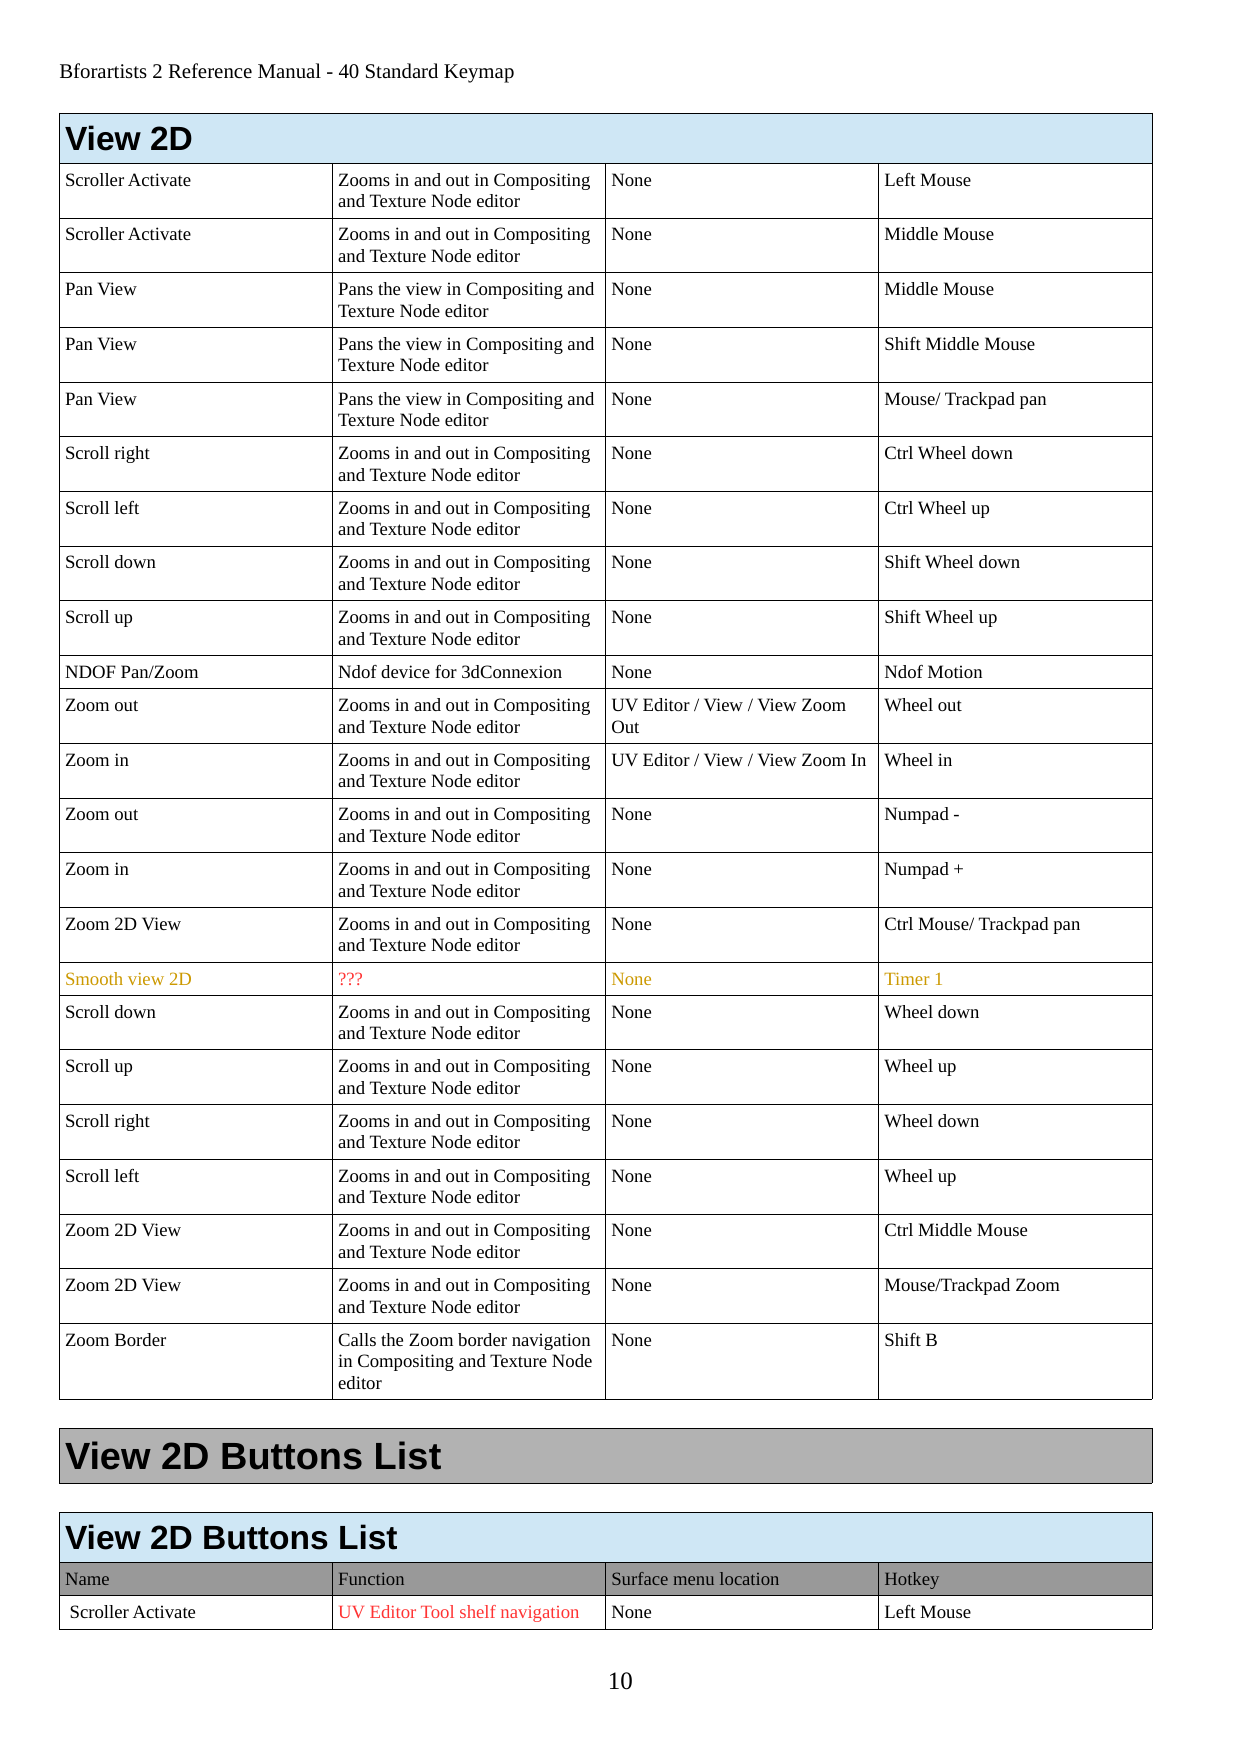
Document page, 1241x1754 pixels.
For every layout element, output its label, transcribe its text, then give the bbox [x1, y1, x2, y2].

table_cell Zooms in and out in Compositing and Texture Node editor [333, 219, 605, 272]
table_cell None [606, 1160, 878, 1213]
table_cell Wheel down [879, 1105, 1152, 1159]
table_header View 2D Buttons List [60, 1429, 1152, 1483]
table_cell Ctrl Middle Mouse [879, 1215, 1152, 1268]
table_cell Zooms in and out in Compositing and Texture Node editor [333, 908, 605, 962]
table_cell Zooms in and out in Compositing and Texture Node editor [333, 1269, 605, 1323]
table_cell Wheel in [879, 744, 1152, 797]
table_cell Zooms in and out in Compositing and Texture Node editor [333, 744, 605, 797]
table_cell None [606, 799, 878, 852]
table_cell Pans the view in Compositing and Texture Node editor [333, 328, 605, 382]
table_cell Function [333, 1563, 605, 1595]
table_cell Zoom out [60, 799, 332, 852]
table_cell Zooms in and out in Compositing and Texture Node editor [333, 601, 605, 655]
table_cell Zoom out [60, 689, 332, 743]
table_cell Scroller Activate [60, 164, 332, 217]
table_cell Mouse/ Trackpad pan [879, 383, 1152, 436]
table_cell Zooms in and out in Compositing and Texture Node editor [333, 547, 605, 600]
table_cell Zoom in [60, 744, 332, 797]
table_cell None [606, 1596, 878, 1628]
table_cell Zooms in and out in Compositing and Texture Node editor [333, 164, 605, 217]
table_cell Ctrl Mouse/ Trackpad pan [879, 908, 1152, 962]
table_cell UV Editor / View / View Zoom Out [606, 689, 878, 743]
table_cell Zoom Border [60, 1324, 332, 1399]
table_cell Scroll left [60, 492, 332, 546]
table_cell Pan View [60, 383, 332, 436]
table_cell Wheel down [879, 996, 1152, 1049]
table_cell Surface menu location [606, 1563, 878, 1595]
table_cell Scroll left [60, 1160, 332, 1213]
table_cell Zoom 2D View [60, 1269, 332, 1323]
table_cell Name [60, 1563, 332, 1595]
table_cell Zooms in and out in Compositing and Texture Node editor [333, 1050, 605, 1104]
table_cell Scroll down [60, 996, 332, 1049]
table_cell Left Mouse [879, 164, 1152, 217]
table_cell Smooth view 2D [60, 963, 332, 995]
table_cell None [606, 1050, 878, 1104]
table_cell None [606, 492, 878, 546]
table_cell Zooms in and out in Compositing and Texture Node editor [333, 799, 605, 852]
table_cell Middle Mouse [879, 219, 1152, 272]
table_cell None [606, 1324, 878, 1399]
table_cell Pan View [60, 273, 332, 327]
table_cell None [606, 547, 878, 600]
table_cell Pans the view in Compositing and Texture Node editor [333, 273, 605, 327]
table_cell None [606, 1215, 878, 1268]
table_cell NDOF Pan/Zoom [60, 656, 332, 688]
table_cell UV Editor Tool shelf navigation [333, 1596, 605, 1628]
table_cell Shift Wheel down [879, 547, 1152, 600]
table_cell ??? [333, 963, 605, 995]
table_cell Wheel up [879, 1160, 1152, 1213]
table_cell Zooms in and out in Compositing and Texture Node editor [333, 853, 605, 907]
table_cell Zoom 2D View [60, 908, 332, 962]
table_cell Ctrl Wheel up [879, 492, 1152, 546]
table_cell Wheel out [879, 689, 1152, 743]
table_cell Zooms in and out in Compositing and Texture Node editor [333, 996, 605, 1049]
table_cell Left Mouse [879, 1596, 1152, 1628]
table_cell Zooms in and out in Compositing and Texture Node editor [333, 689, 605, 743]
table_cell None [606, 656, 878, 688]
table_cell None [606, 996, 878, 1049]
table_cell None [606, 383, 878, 436]
table_cell None [606, 164, 878, 217]
table_cell Pans the view in Compositing and Texture Node editor [333, 383, 605, 436]
table_cell Timer 1 [879, 963, 1152, 995]
table_cell Scroll up [60, 601, 332, 655]
table_cell Zoom 2D View [60, 1215, 332, 1268]
table_header View 2D [60, 114, 1152, 163]
table_cell Wheel up [879, 1050, 1152, 1104]
table_cell Pan View [60, 328, 332, 382]
table_cell Zoom in [60, 853, 332, 907]
table_cell None [606, 1105, 878, 1159]
table_cell Zooms in and out in Compositing and Texture Node editor [333, 492, 605, 546]
table_cell Shift Wheel up [879, 601, 1152, 655]
table_cell Ctrl Wheel down [879, 437, 1152, 491]
table_cell Scroll right [60, 1105, 332, 1159]
table_header View 2D Buttons List [60, 1513, 1152, 1562]
table_cell Numpad + [879, 853, 1152, 907]
table_cell Zooms in and out in Compositing and Texture Node editor [333, 1160, 605, 1213]
table_cell Scroll up [60, 1050, 332, 1104]
table_cell Mouse/Trackpad Zoom [879, 1269, 1152, 1323]
table_cell None [606, 908, 878, 962]
table_cell Scroller Activate [60, 219, 332, 272]
table_cell None [606, 328, 878, 382]
table_cell Scroller Activate [60, 1596, 332, 1628]
table_cell Hotkey [879, 1563, 1152, 1595]
table_cell Ndof Motion [879, 656, 1152, 688]
table_cell None [606, 601, 878, 655]
table_cell Scroll right [60, 437, 332, 491]
table_cell None [606, 437, 878, 491]
table_cell None [606, 1269, 878, 1323]
table_cell None [606, 853, 878, 907]
table_cell Shift Middle Mouse [879, 328, 1152, 382]
table_cell Zooms in and out in Compositing and Texture Node editor [333, 437, 605, 491]
table_cell None [606, 273, 878, 327]
table_cell None [606, 963, 878, 995]
table_cell None [606, 219, 878, 272]
table_cell Numpad - [879, 799, 1152, 852]
table_cell Shift B [879, 1324, 1152, 1399]
table_cell Zooms in and out in Compositing and Texture Node editor [333, 1215, 605, 1268]
table_cell Zooms in and out in Compositing and Texture Node editor [333, 1105, 605, 1159]
table_cell Scroll down [60, 547, 332, 600]
table_cell UV Editor / View / View Zoom In [606, 744, 878, 797]
table_cell Middle Mouse [879, 273, 1152, 327]
table_cell Calls the Zoom border navigation in Compositing and Texture Node editor [333, 1324, 605, 1399]
table_cell Ndof device for 3dConnexion [333, 656, 605, 688]
